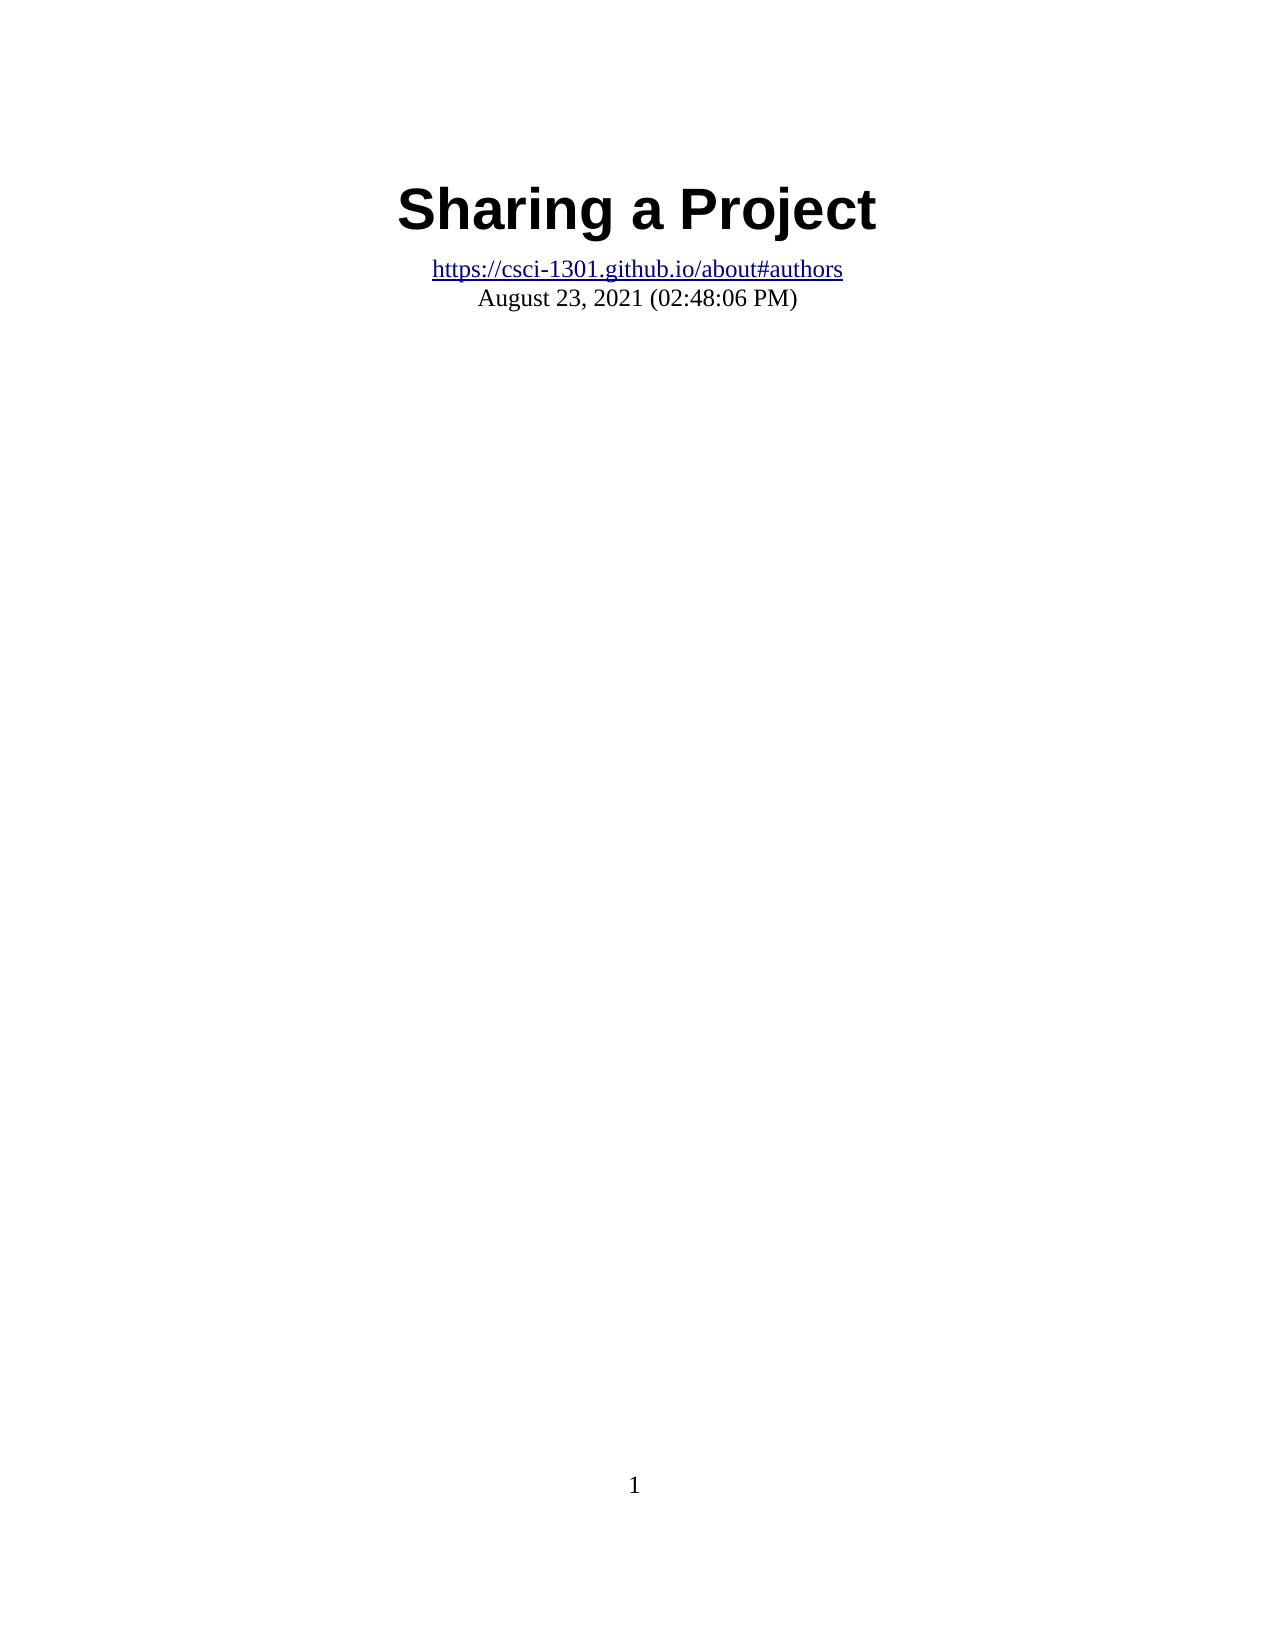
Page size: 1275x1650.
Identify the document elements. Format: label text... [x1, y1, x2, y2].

text https://csci-1301.github.io/about#authors [150, 254, 1125, 283]
title Sharing a Project [150, 175, 1125, 242]
text August 23, 2021 (02:48:06 PM) [150, 283, 1125, 312]
